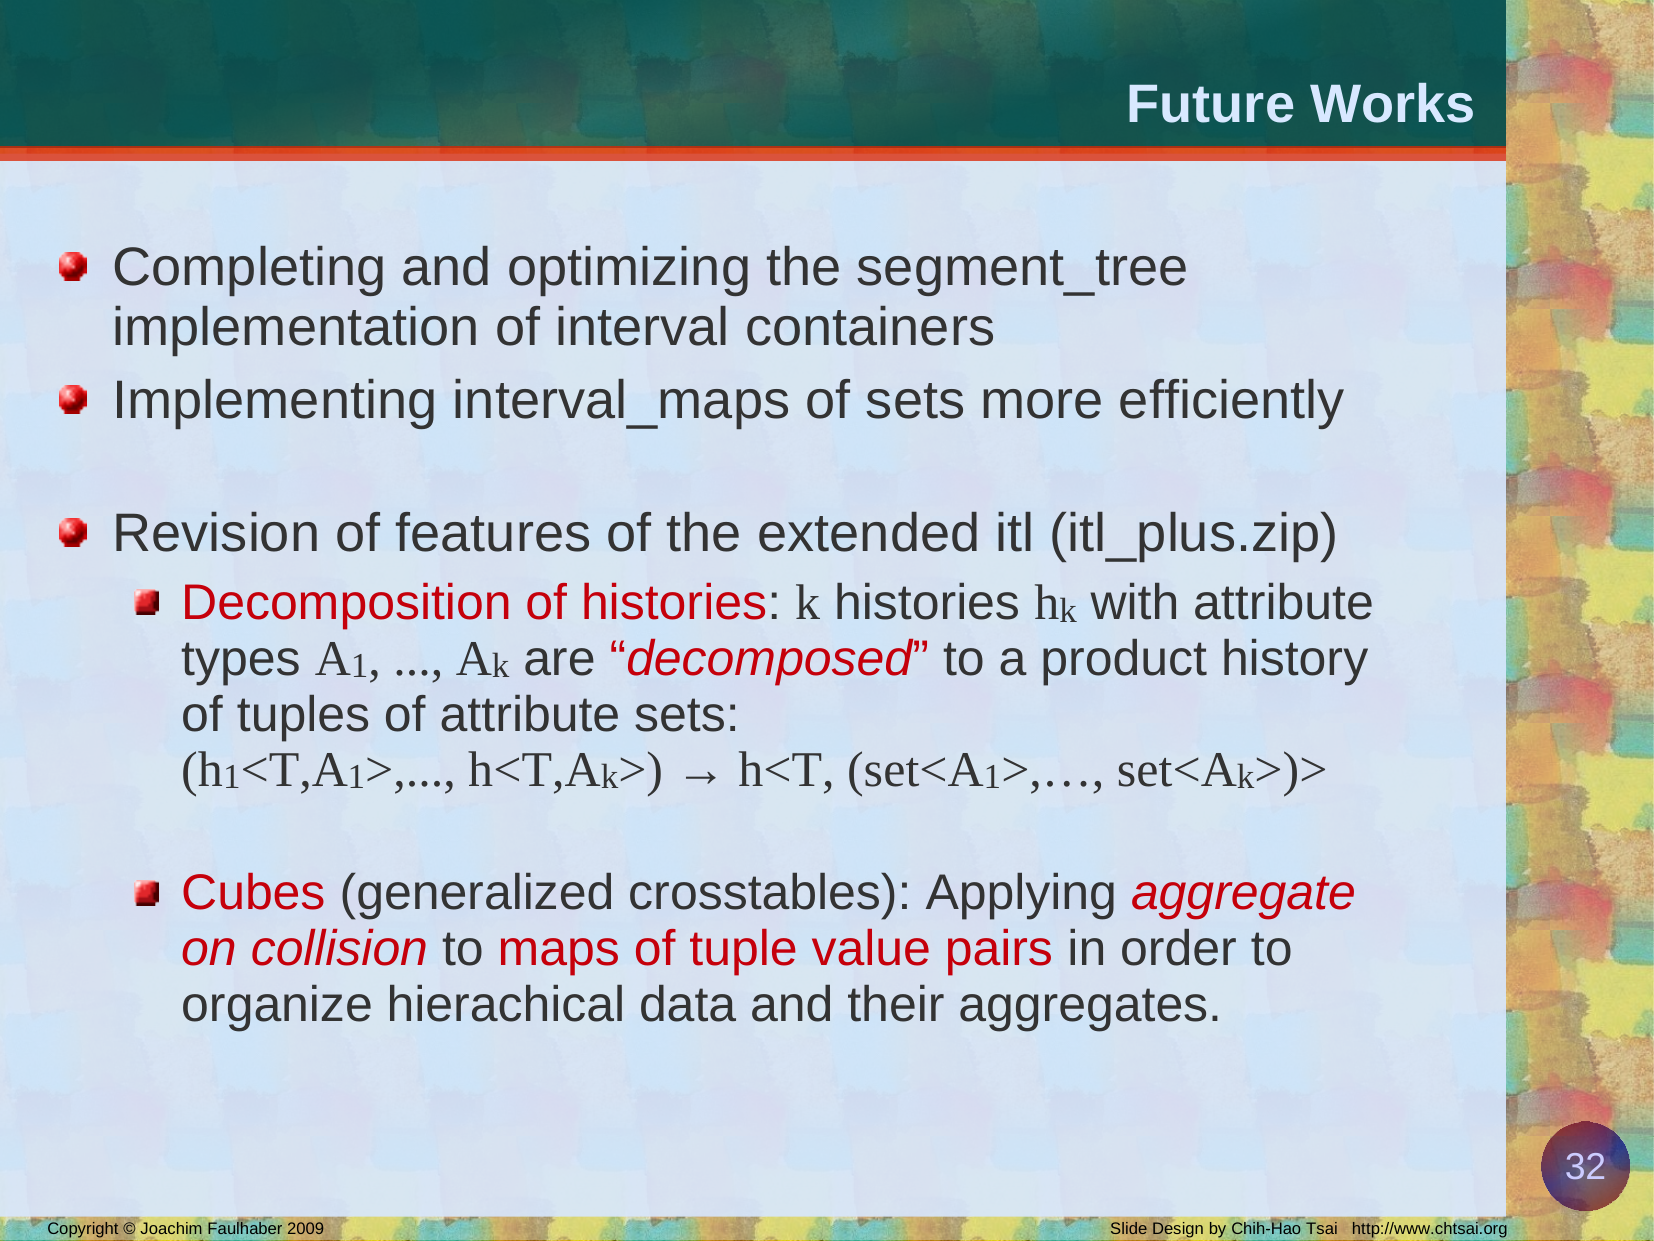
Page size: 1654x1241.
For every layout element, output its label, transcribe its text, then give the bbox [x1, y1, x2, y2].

title Future Works [29, 59, 1477, 148]
list Completing and optimizing the segment_tree implementation of interval containers Implementing interval_maps of sets more efficiently Revision of features of the extended itl (itl_plus.zip) Decomposition of histories: k histories hk with attribute types A1, ..., Ak are “decomposed” to a product history of tuples of attribute sets: (h1<T,A1>,..., h<T,Ak>) → h<T, (set<A1>,…, set<Ak>)> Cubes (generalized crosstables): Applying aggregate on collision to maps of tuple value pairs in order to organize hierachical data and their aggregates. [59, 236, 1418, 1182]
